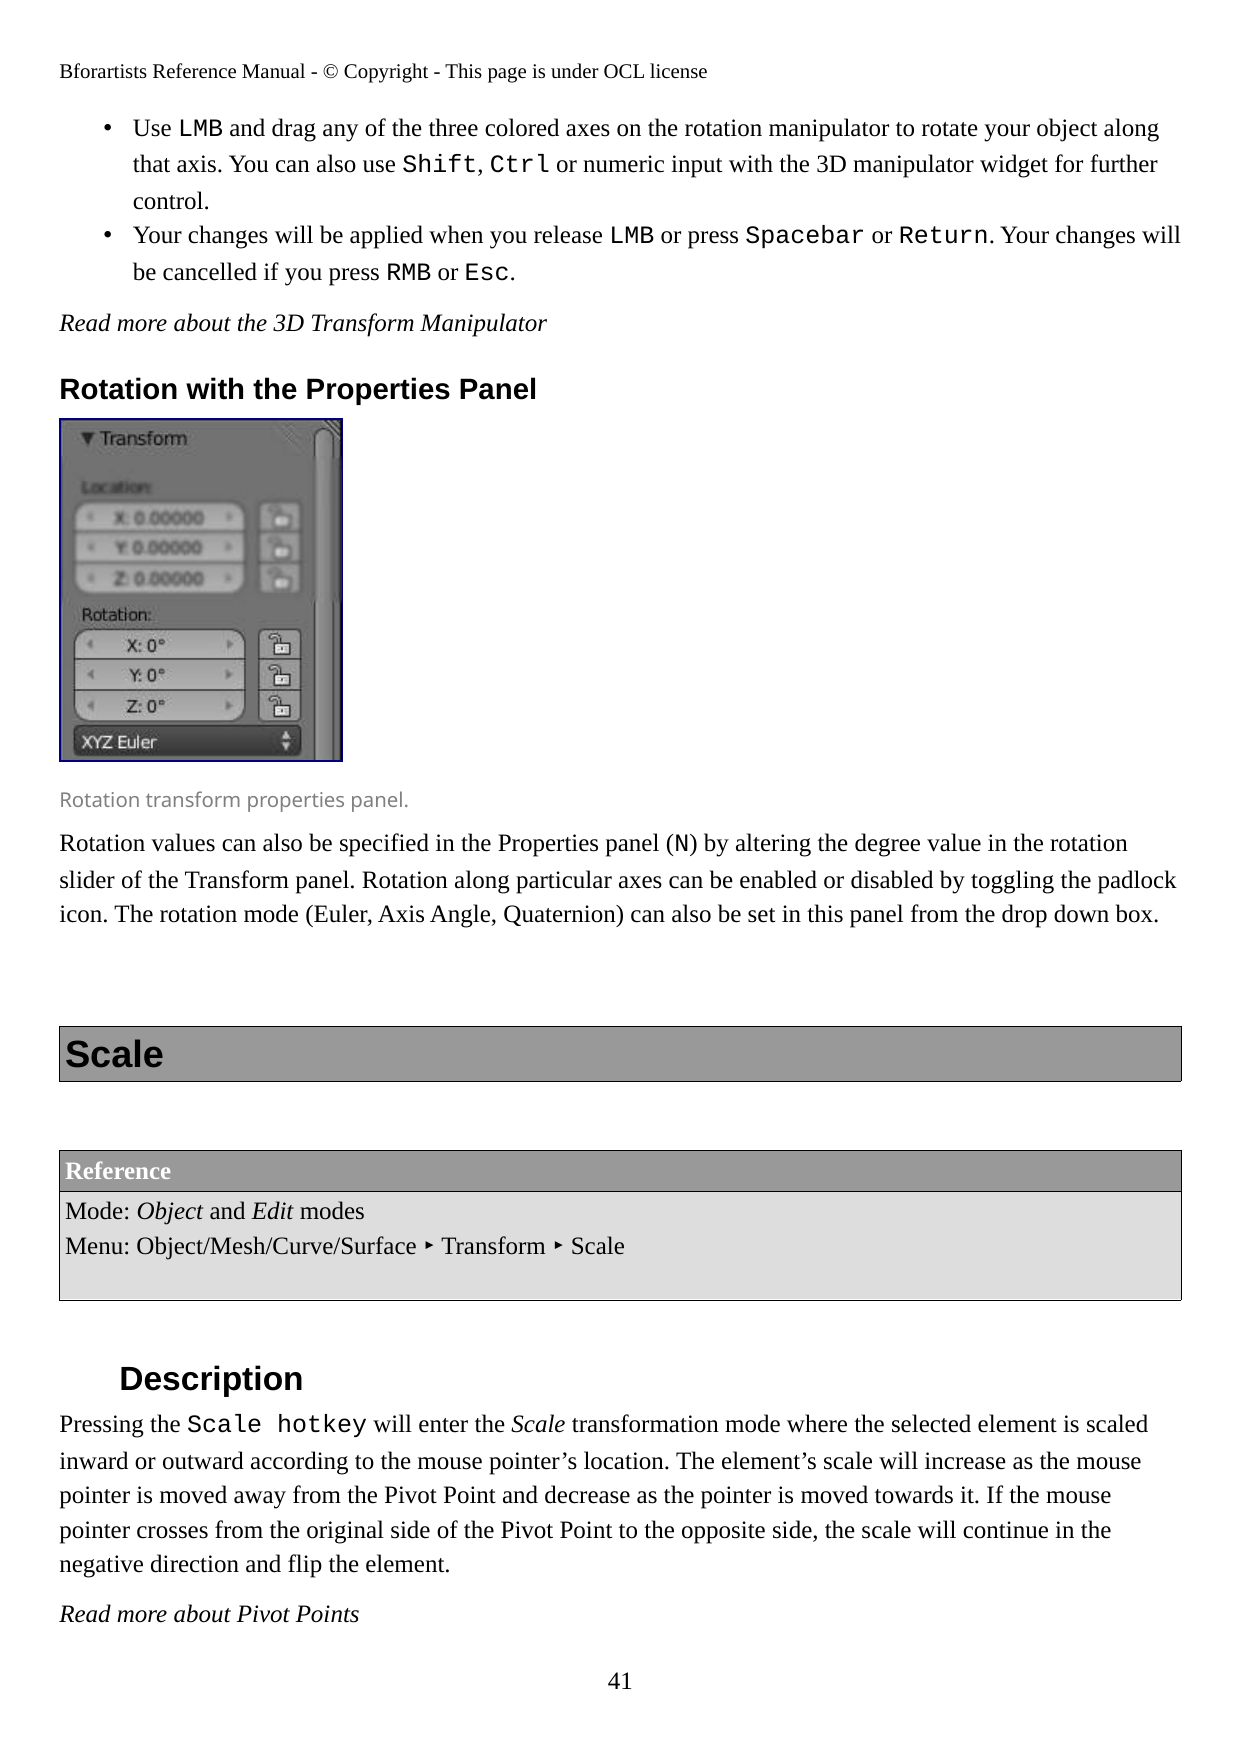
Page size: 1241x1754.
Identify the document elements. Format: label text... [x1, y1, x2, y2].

table_header Reference [60, 1151, 1181, 1191]
list Your changes will be applied when you release LMB or press Spacebar or Return. Your changes will be cancelled if you press RMB or Esc. [103, 220, 1181, 288]
table_cell Mode: Object and Edit modes Menu: Object/Mesh/Curve/Surface ‣ Transform ‣ Scale [60, 1192, 1181, 1299]
table_header Scale [60, 1027, 1181, 1081]
text Rotation transform properties panel. [59, 782, 1181, 813]
subtitle Description [59, 1320, 1181, 1397]
text Read more about Pivot Points [59, 1599, 1181, 1627]
text Rotation values can also be specified in the Properties panel (N) by altering the degree value in the rotation slider of the Transform panel. Rotation along particular axes can be enabled or disabled by toggling the padlock icon. The rotation mode (Euler, Axis Angle, Quaternion) can also be set in this panel from the drop down box. [59, 828, 1181, 928]
list Use LMB and drag any of the three colored axes on the rotation manipulator to rotate your object along that axis. You can also use Shift, Ctrl or numeric input with the 3D manipulator widget for further control. [103, 113, 1181, 214]
picture [61, 420, 342, 760]
subtitle Rotation with the Properties Panel [59, 372, 1181, 406]
text Pressing the Scale hotkey will enter the Scale transformation mode where the selected element is scaled inward or outward according to the mouse pointer’s location. The element’s scale will increase as the mouse pointer is moved away from the Pivot Point and decrease as the pointer is moved towards it. If the mouse pointer crosses from the original side of the Pivot Point to the opposite side, the scale will continue in the negative direction and flip the element. [59, 1409, 1181, 1578]
text Read more about the 3D Transform Manipulator [59, 308, 1181, 337]
